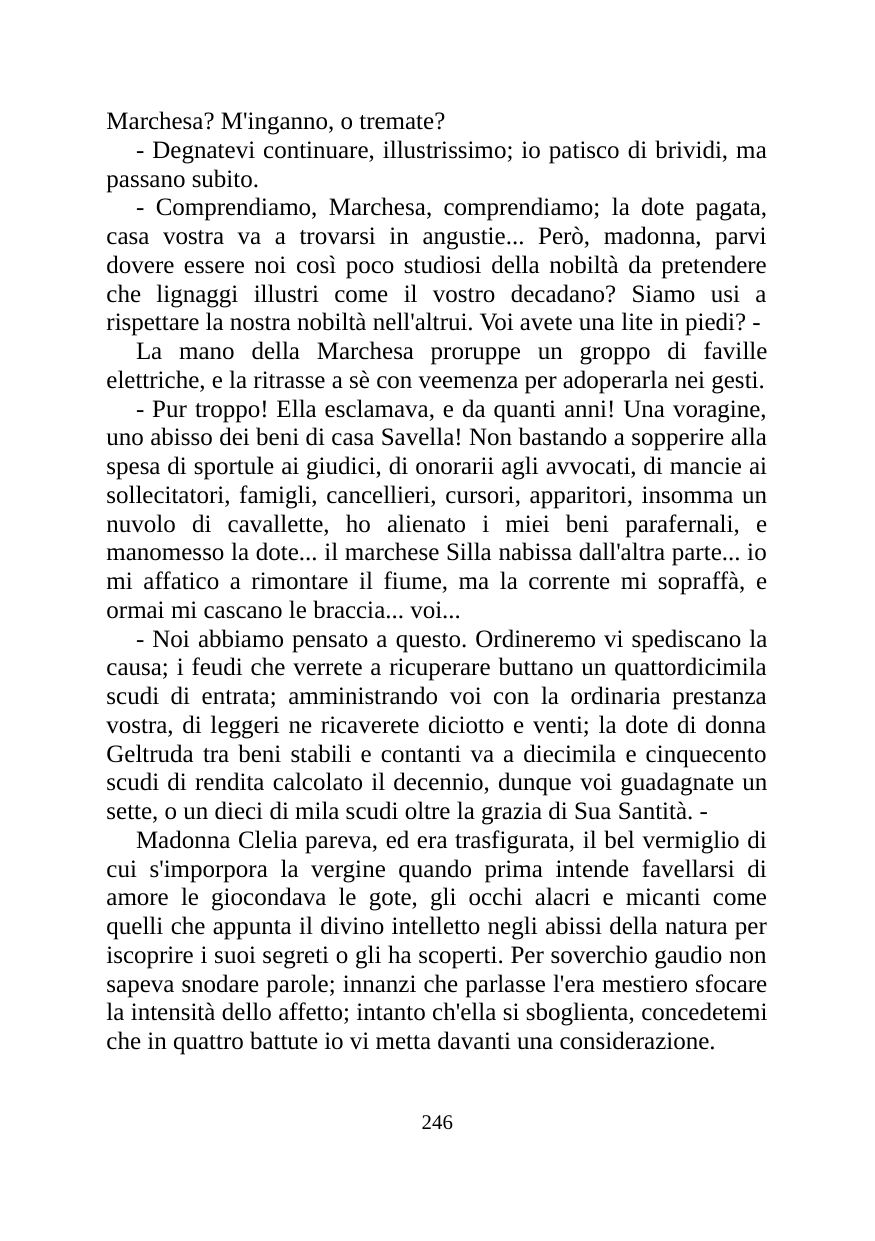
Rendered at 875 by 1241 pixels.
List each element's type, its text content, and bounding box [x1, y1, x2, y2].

text La mano della Marchesa proruppe un groppo di faville elettriche, e la ritrasse a sè con veemenza per adoperarla nei gesti. [106, 336, 768, 394]
text Madonna Clelia pareva, ed era trasfigurata, il bel vermiglio di cui s'imporpora la vergine quando prima intende favellarsi di amore le giocondava le gote, gli occhi alacri e micanti come quelli che appunta il divino intelletto negli abissi della natura per iscoprire i suoi segreti o gli ha scoperti. Per soverchio gaudio non sapeva snodare parole; innanzi che parlasse l'era mestiero sfocare la intensità dello affetto; intanto ch'ella si sboglienta, concedetemi che in quattro battute io vi metta davanti una considerazione. [106, 825, 768, 1055]
text - Noi abbiamo pensato a questo. Ordineremo vi spediscano la causa; i feudi che verrete a ricuperare buttano un quattordicimila scudi di entrata; amministrando voi con la ordinaria prestanza vostra, di leggeri ne ricaverete diciotto e venti; la dote di donna Geltruda tra beni stabili e contanti va a diecimila e cinquecento scudi di rendita calcolato il decennio, dunque voi guadagnate un sette, o un dieci di mila scudi oltre la grazia di Sua Santità. - [106, 624, 768, 825]
text Marchesa? M'inganno, o tremate? [106, 106, 768, 135]
text - Pur troppo! Ella esclamava, e da quanti anni! Una voragine, uno abisso dei beni di casa Savella! Non bastando a sopperire alla spesa di sportule ai giudici, di onorarii agli avvocati, di mancie ai sollecitatori, famigli, cancellieri, cursori, apparitori, insomma un nuvolo di cavallette, ho alienato i miei beni parafernali, e manomesso la dote... il marchese Silla nabissa dall'altra parte... io mi affatico a rimontare il fiume, ma la corrente mi sopraffà, e ormai mi cascano le braccia... voi... [106, 394, 768, 624]
text - Comprendiamo, Marchesa, comprendiamo; la dote pagata, casa vostra va a trovarsi in angustie... Però, madonna, parvi dovere essere noi così poco studiosi della nobiltà da pretendere che lignaggi illustri come il vostro decadano? Siamo usi a rispettare la nostra nobiltà nell'altrui. Voi avete una lite in piedi? - [106, 192, 768, 336]
text - Degnatevi continuare, illustrissimo; io patisco di brividi, ma passano subito. [106, 135, 768, 192]
